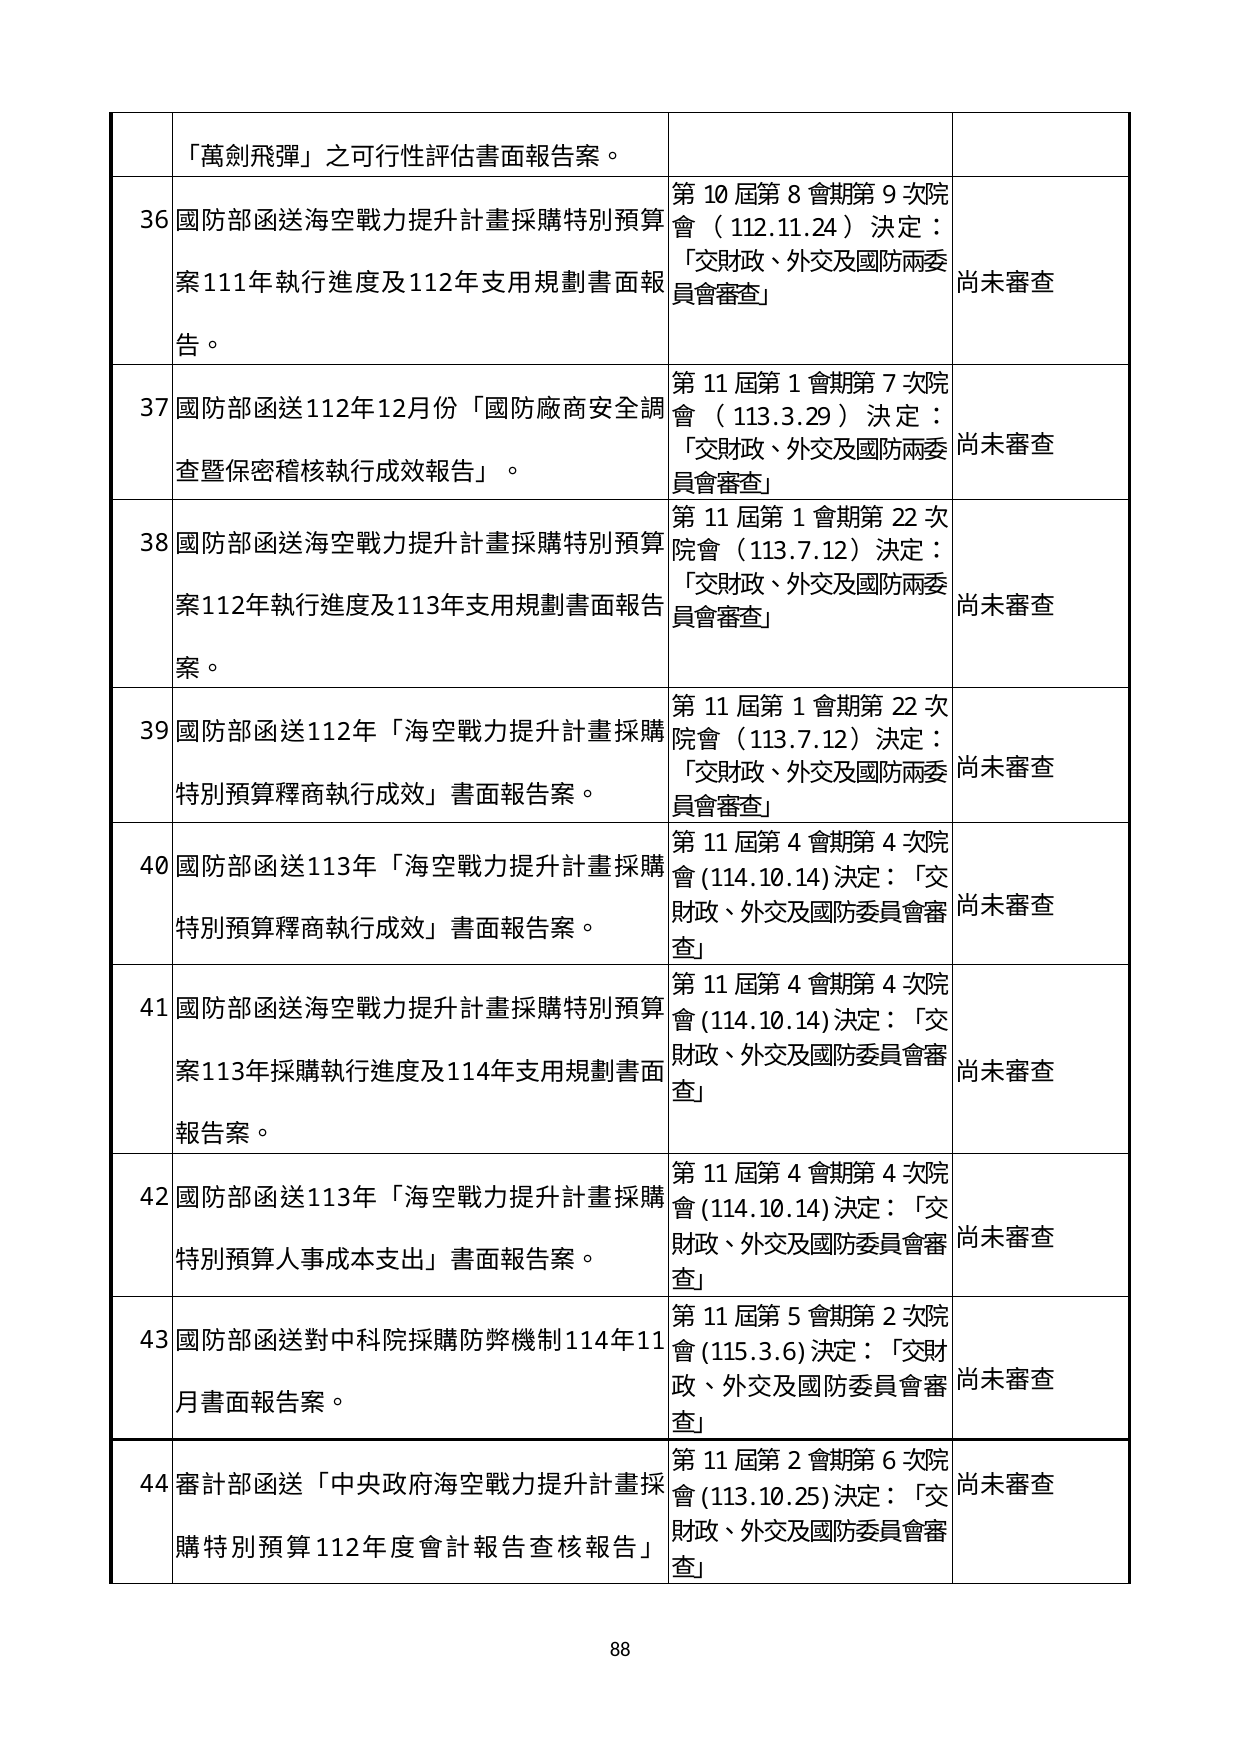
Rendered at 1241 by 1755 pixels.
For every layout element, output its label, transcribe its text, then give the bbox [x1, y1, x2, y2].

table_cell 尚未審查 [953, 688, 1128, 822]
table_cell [113, 113, 172, 176]
table_cell 尚未審查 [953, 365, 1128, 499]
table_cell 第11屆第1會期第22次院會（113.7.12）決定：「交財政、外交及國防兩委員會審查」 [669, 688, 952, 822]
table_cell 「萬劍飛彈」之可行性評估書面報告案。 [173, 113, 668, 176]
table_cell 第11屆第4會期第4次院會(114.10.14)決定：「交財政、外交及國防委員會審查」 [669, 1154, 952, 1296]
table_cell [669, 113, 952, 176]
table_cell 國防部函送海空戰力提升計畫採購特別預算案113年採購執行進度及114年支用規劃書面報告案。 [173, 965, 668, 1153]
table_cell 國防部函送112年「海空戰力提升計畫採購特別預算釋商執行成效」書面報告案。 [173, 688, 668, 822]
table_cell [113, 823, 172, 964]
table_cell 國防部函送113年「海空戰力提升計畫採購特別預算釋商執行成效」書面報告案。 [173, 823, 668, 964]
table_cell 尚未審查 [953, 823, 1128, 964]
table_cell [953, 113, 1128, 176]
table_cell 第11屆第1會期第22次院會（113.7.12）決定：「交財政、外交及國防兩委員會審查」 [669, 500, 952, 687]
table_cell [113, 1297, 172, 1438]
table_cell 第11屆第2會期第6次院會(113.10.25)決定：「交財政、外交及國防委員會審查」 [669, 1441, 952, 1583]
table_cell [113, 1154, 172, 1296]
table_cell [113, 365, 172, 499]
table_cell [113, 1441, 172, 1583]
table_cell 尚未審查 [953, 1441, 1128, 1583]
table_cell 審計部函送「中央政府海空戰力提升計畫採購特別預算112年度會計報告查核報告」 [173, 1441, 668, 1583]
table_cell 第11屆第5會期第2次院會(115.3.6)決定：「交財政、外交及國防委員會審查」 [669, 1297, 952, 1438]
table_cell 第10屆第8會期第9次院會（112.11.24）決定：「交財政、外交及國防兩委員會審查」 [669, 177, 952, 364]
table_cell 第11屆第4會期第4次院會(114.10.14)決定：「交財政、外交及國防委員會審查」 [669, 823, 952, 964]
table_cell [113, 177, 172, 364]
table_cell 國防部函送對中科院採購防弊機制114年11 月書面報告案。 [173, 1297, 668, 1438]
table_cell 第11屆第4會期第4次院會(114.10.14)決定：「交財政、外交及國防委員會審查」 [669, 965, 952, 1153]
table_cell 尚未審查 [953, 500, 1128, 687]
table_cell 尚未審查 [953, 1154, 1128, 1296]
table_cell [113, 965, 172, 1153]
table_cell [113, 500, 172, 687]
table_cell 尚未審查 [953, 177, 1128, 364]
table_cell 第11屆第1會期第7次院會（113.3.29）決定：「交財政、外交及國防兩委員會審查」 [669, 365, 952, 499]
table_cell 國防部函送113年「海空戰力提升計畫採購特別預算人事成本支出」書面報告案。 [173, 1154, 668, 1296]
table_cell 國防部函送112年12月份「國防廠商安全調查暨保密稽核執行成效報告」。 [173, 365, 668, 499]
table_cell [113, 688, 172, 822]
table_cell 國防部函送海空戰力提升計畫採購特別預算案111年執行進度及112年支用規劃書面報告。 [173, 177, 668, 364]
table_cell 尚未審查 [953, 1297, 1128, 1438]
table_cell 尚未審查 [953, 965, 1128, 1153]
table_cell 國防部函送海空戰力提升計畫採購特別預算案112年執行進度及113年支用規劃書面報告案。 [173, 500, 668, 687]
